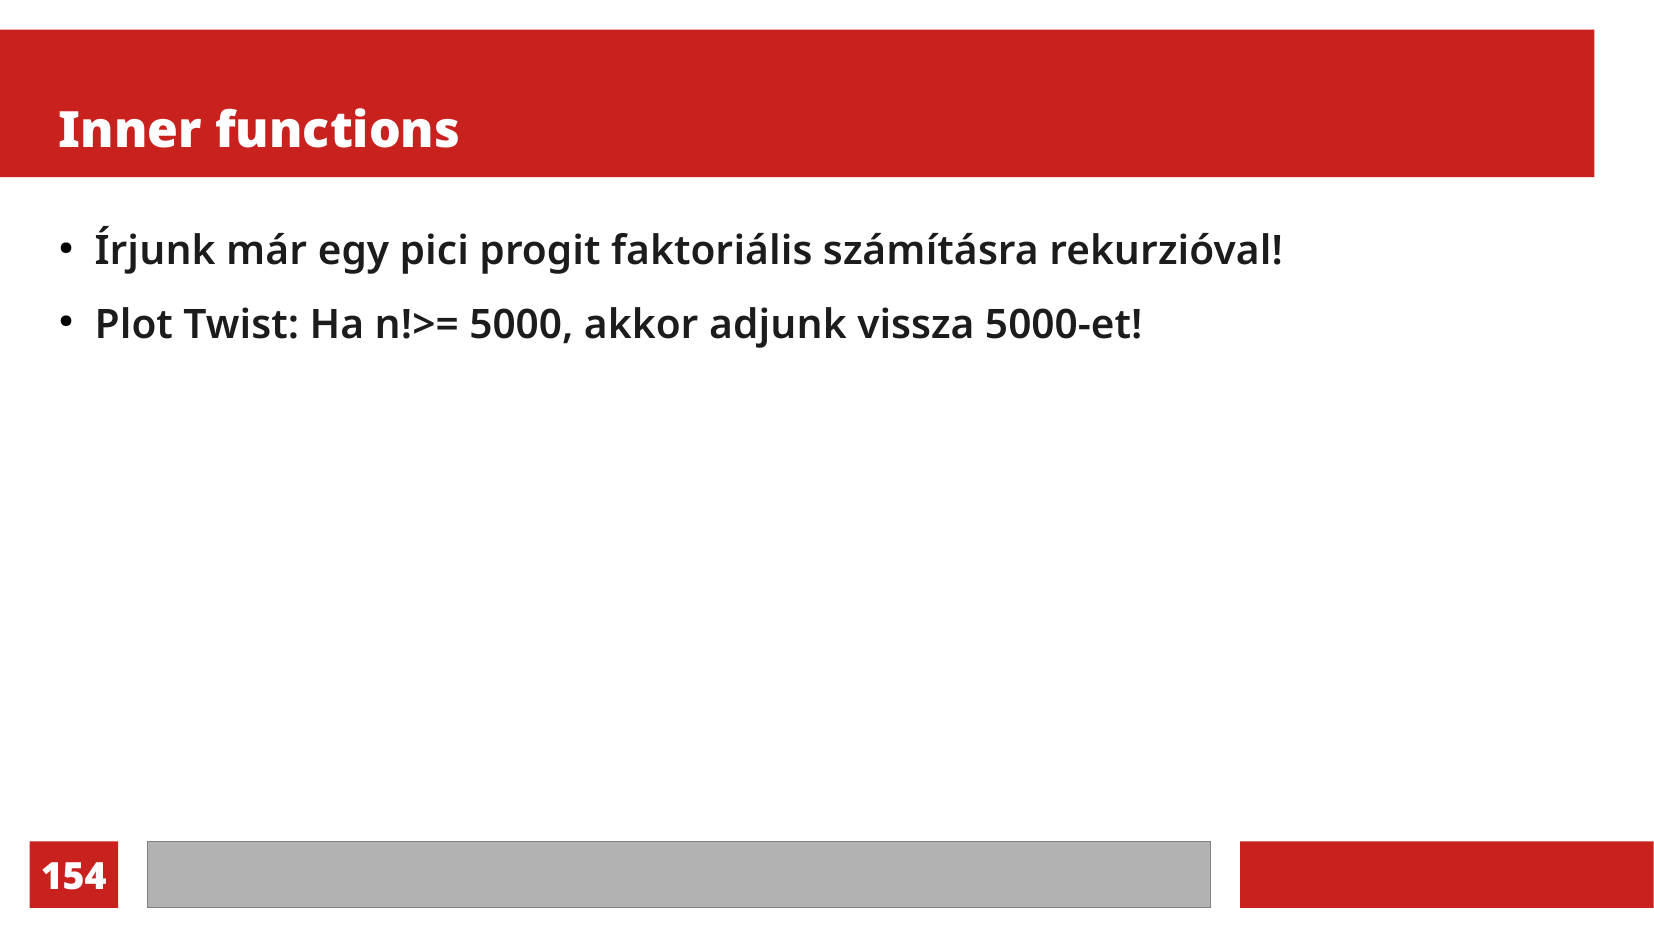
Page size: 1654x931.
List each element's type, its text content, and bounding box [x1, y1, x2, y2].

title Inner functions [59, 44, 1595, 163]
list Írjunk már egy pici progit faktoriális számításra rekurzióval! Plot Twist: Ha n!>= 5000, akkor adjunk vissza 5000-et! [59, 221, 1565, 739]
